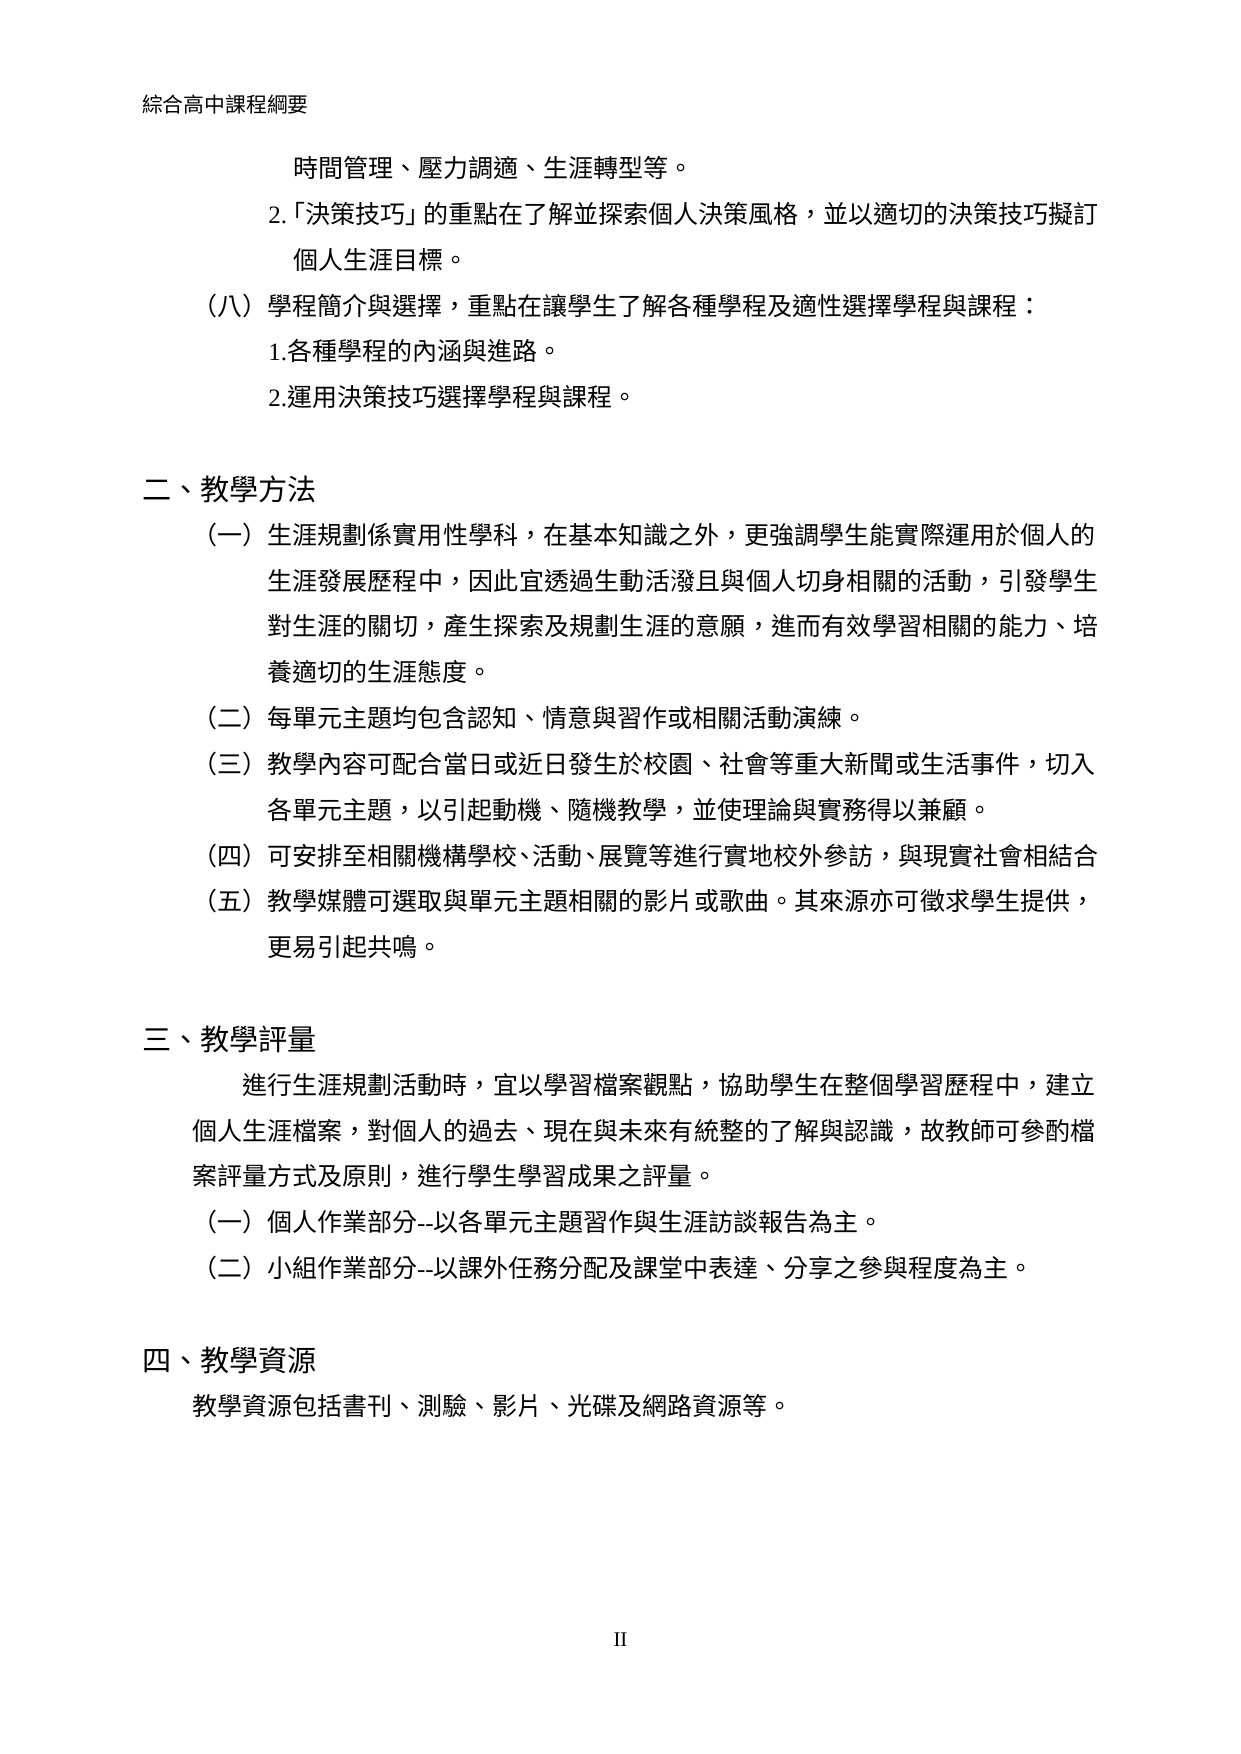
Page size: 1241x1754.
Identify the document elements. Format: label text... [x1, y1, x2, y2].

text 二、教學方法 [142, 464, 1098, 510]
text 1.各種學程的內涵與進路。 [268, 327, 1098, 373]
text （一）生涯規劃係實用性學科，在基本知識之外，更強調學生能實際運用於個人的生涯發展歷程中，因此宜透過生動活潑且與個人切身相關的活動，引發學生對生涯的關切，產生探索及規劃生涯的意願，進而有效學習相關的能力、培養適切的生涯態度。 [192, 510, 1098, 694]
text （一）個人作業部分--以各單元主題習作與生涯訪談報告為主。 [192, 1198, 1098, 1244]
text 四、教學資源 [142, 1335, 1098, 1381]
text （三）教學內容可配合當日或近日發生於校園、社會等重大新聞或生活事件，切入各單元主題，以引起動機、隨機教學，並使理論與實務得以兼顧。 [192, 739, 1098, 831]
text （二）小組作業部分--以課外任務分配及課堂中表達、分享之參與程度為主。 [192, 1244, 1098, 1289]
text 進行生涯規劃活動時，宜以學習檔案觀點，協助學生在整個學習歷程中，建立個人生涯檔案，對個人的過去、現在與未來有統整的了解與認識，故教師可參酌檔案評量方式及原則，進行學生學習成果之評量。 [192, 1060, 1098, 1198]
text 教學資源包括書刊、測驗、影片、光碟及網路資源等。 [192, 1381, 1098, 1427]
text 2.運用決策技巧選擇學程與課程。 [268, 373, 1098, 419]
text 時間管理、壓力調適、生涯轉型等。 [268, 144, 1098, 189]
text 三、教學評量 [142, 1014, 1098, 1060]
text （二）每單元主題均包含認知、情意與習作或相關活動演練。 [192, 694, 1098, 739]
text 2.「決策技巧」的重點在了解並探索個人決策風格，並以適切的決策技巧擬訂個人生涯目標。 [268, 189, 1098, 281]
text （四）可安排至相關機構學校、活動、展覽等進行實地校外參訪，與現實社會相結合。 [192, 831, 1098, 877]
text （八）學程簡介與選擇，重點在讓學生了解各種學程及適性選擇學程與課程： [192, 281, 1098, 327]
text （五）教學媒體可選取與單元主題相關的影片或歌曲。其來源亦可徵求學生提供，更易引起共鳴。 [192, 877, 1098, 969]
